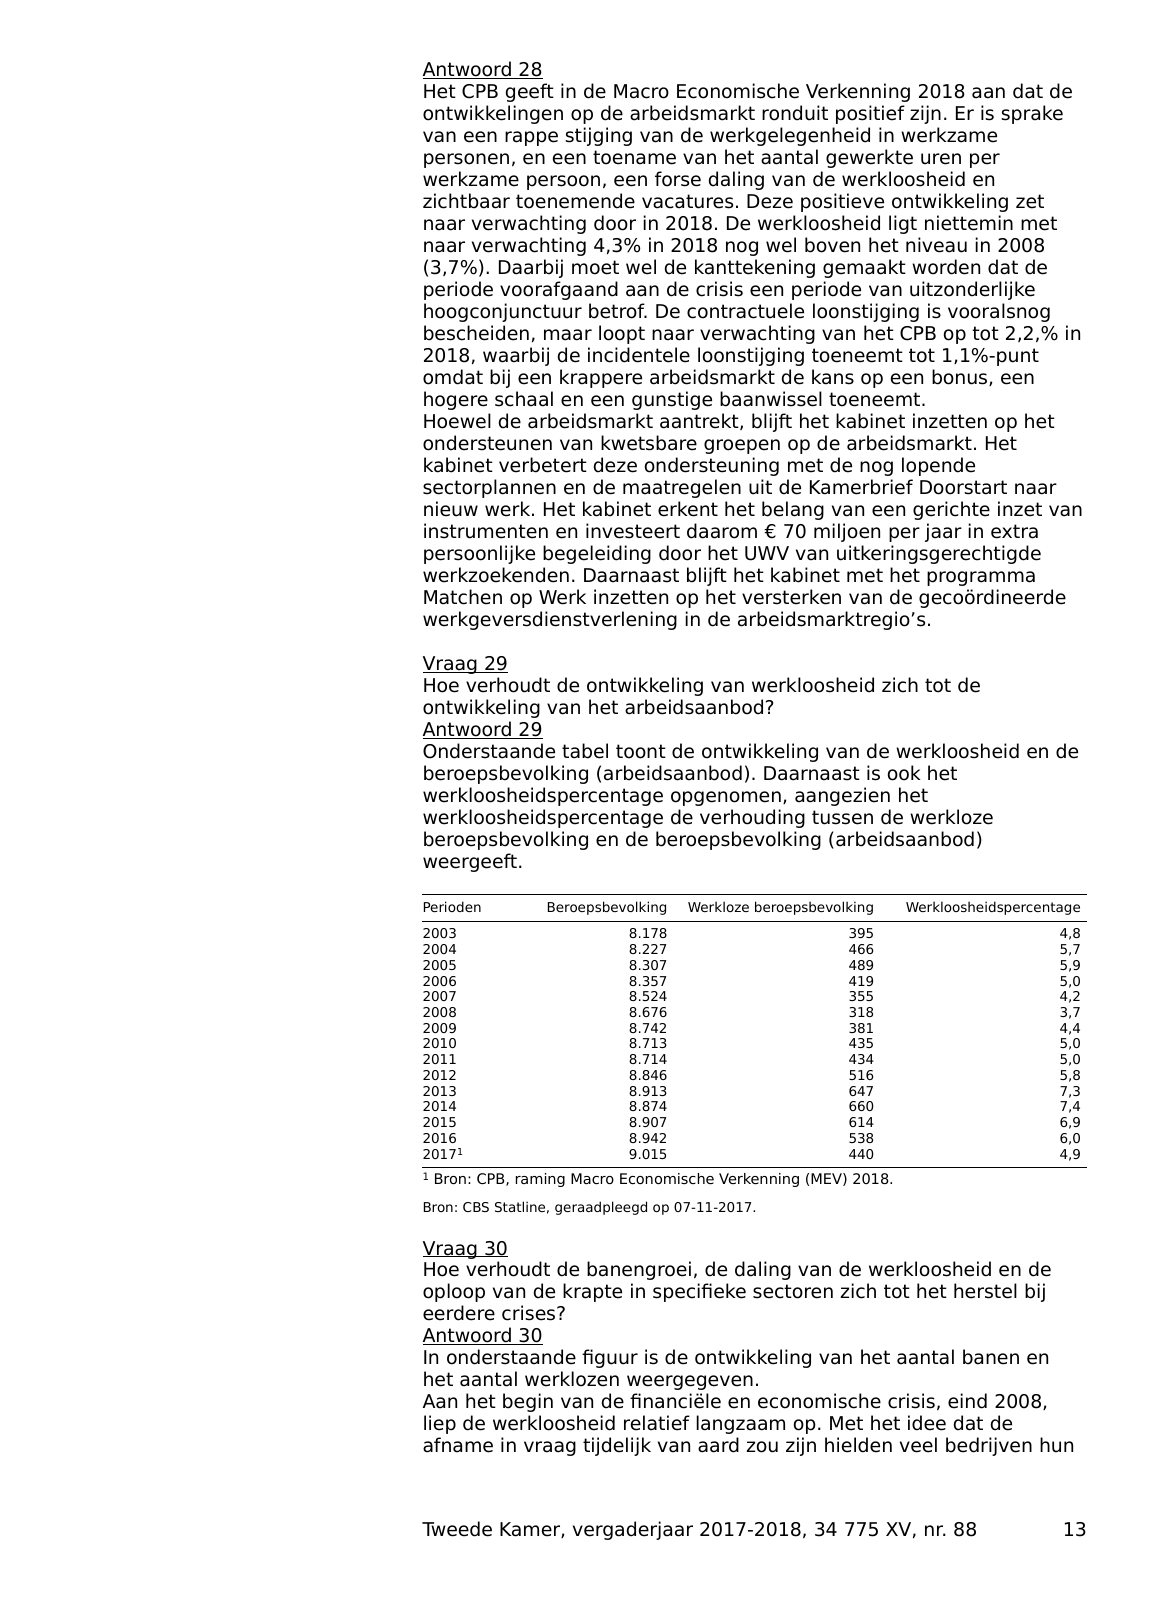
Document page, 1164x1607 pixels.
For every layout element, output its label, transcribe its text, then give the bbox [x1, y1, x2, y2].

table_cell 8.357 [496, 974, 673, 989]
table_cell 8.227 [496, 942, 673, 958]
table_cell 2009 [422, 1021, 496, 1036]
table_cell 5,0 [880, 1036, 1087, 1052]
table_cell 647 [673, 1084, 880, 1099]
table_cell 614 [673, 1115, 880, 1131]
table_cell 20171 [422, 1146, 496, 1167]
table_cell 435 [673, 1036, 880, 1052]
table_cell 8.742 [496, 1021, 673, 1036]
table_cell 4,4 [880, 1021, 1087, 1036]
table_cell 7,4 [880, 1099, 1087, 1115]
text Hoewel de arbeidsmarkt aantrekt, blijft het kabinet inzetten op het ondersteunen van kwetsbare groepen op de arbeidsmarkt. Het kabinet verbetert deze ondersteuning met de nog lopende sectorplannen en de maatregelen uit de Kamerbrief Doorstart naar nieuw werk. Het kabinet erkent het belang van een gerichte inzet van instrumenten en investeert daarom € 70 miljoen per jaar in extra persoonlijke begeleiding door het UWV van uitkeringsgerechtigde werkzoekenden. Daarnaast blijft het kabinet met het programma Matchen op Werk inzetten op het versterken van de gecoördineerde werkgeversdienstverlening in de arbeidsmarktregio’s. [422, 411, 1087, 631]
table_cell 440 [673, 1146, 880, 1167]
table_cell 8.714 [496, 1052, 673, 1068]
table_cell 5,0 [880, 1052, 1087, 1068]
table_cell 8.713 [496, 1036, 673, 1052]
text Het CPB geeft in de Macro Economische Verkenning 2018 aan dat de ontwikkelingen op de arbeidsmarkt ronduit positief zijn. Er is sprake van een rappe stijging van de werkgelegenheid in werkzame personen, en een toename van het aantal gewerkte uren per werkzame persoon, een forse daling van de werkloosheid en zichtbaar toenemende vacatures. Deze positieve ontwikkeling zet naar verwachting door in 2018. De werkloosheid ligt niettemin met naar verwachting 4,3% in 2018 nog wel boven het niveau in 2008 (3,7%). Daarbij moet wel de kanttekening gemaakt worden dat de periode voorafgaand aan de crisis een periode van uitzonderlijke hoogconjunctuur betrof. De contractuele loonstijging is vooralsnog bescheiden, maar loopt naar verwachting van het CPB op tot 2,2,% in 2018, waarbij de incidentele loonstijging toeneemt tot 1,1%-punt omdat bij een krappere arbeidsmarkt de kans op een bonus, een hogere schaal en een gunstige baanwissel toeneemt. [422, 81, 1087, 411]
table_cell 538 [673, 1131, 880, 1146]
table_cell 6,9 [880, 1115, 1087, 1131]
table_cell 2003 [422, 922, 496, 942]
table_cell 2011 [422, 1052, 496, 1068]
table_header Perioden [422, 895, 496, 921]
table_cell 8.874 [496, 1099, 673, 1115]
table_cell 4,9 [880, 1146, 1087, 1167]
table_cell 2010 [422, 1036, 496, 1052]
table_header Beroepsbevolking [496, 895, 673, 921]
table_cell 2006 [422, 974, 496, 989]
table_cell 8.913 [496, 1084, 673, 1099]
table_header Werkloze beroepsbevolking [673, 895, 880, 921]
text Antwoord 30 [422, 1325, 1087, 1347]
table_cell 4,8 [880, 922, 1087, 942]
table_cell 355 [673, 989, 880, 1005]
text Vraag 30 [422, 1237, 1087, 1259]
table_cell 5,9 [880, 958, 1087, 973]
table_cell 2015 [422, 1115, 496, 1131]
table_cell 2012 [422, 1068, 496, 1083]
table_cell 2005 [422, 958, 496, 973]
table_cell 8.846 [496, 1068, 673, 1083]
table_cell 5,7 [880, 942, 1087, 958]
text Aan het begin van de financiële en economische crisis, eind 2008, liep de werkloosheid relatief langzaam op. Met het idee dat de afname in vraag tijdelijk van aard zou zijn hielden veel bedrijven hun [422, 1391, 1087, 1457]
text Hoe verhoudt de ontwikkeling van werkloosheid zich tot de ontwikkeling van het arbeidsaanbod? [422, 675, 1087, 719]
table_cell 8.942 [496, 1131, 673, 1146]
text Antwoord 28 [422, 59, 1087, 81]
table_cell 8.676 [496, 1005, 673, 1021]
table_cell 318 [673, 1005, 880, 1021]
table_cell 8.307 [496, 958, 673, 973]
table_cell 8.178 [496, 922, 673, 942]
text In onderstaande figuur is de ontwikkeling van het aantal banen en het aantal werklozen weergegeven. [422, 1347, 1087, 1391]
table_cell 8.907 [496, 1115, 673, 1131]
table_cell 2008 [422, 1005, 496, 1021]
text Vraag 29 [422, 653, 1087, 675]
text Antwoord 29 [422, 719, 1087, 741]
table_cell 660 [673, 1099, 880, 1115]
table_cell 466 [673, 942, 880, 958]
table_cell 7,3 [880, 1084, 1087, 1099]
table_cell 9.015 [496, 1146, 673, 1167]
table_cell 434 [673, 1052, 880, 1068]
table_cell 5,8 [880, 1068, 1087, 1083]
table_cell 2007 [422, 989, 496, 1005]
table_header Werkloosheidspercentage [880, 895, 1087, 921]
table_cell 2014 [422, 1099, 496, 1115]
table_cell 381 [673, 1021, 880, 1036]
table_cell 489 [673, 958, 880, 973]
text Hoe verhoudt de banengroei, de daling van de werkloosheid en de oploop van de krapte in specifieke sectoren zich tot het herstel bij eerdere crises? [422, 1259, 1087, 1325]
table_cell 1 Bron: CPB, raming Macro Economische Verkenning (MEV) 2018. Bron: CBS Statline, geraadpleegd op 07-11-2017. [422, 1168, 1087, 1215]
table_cell 2004 [422, 942, 496, 958]
text Onderstaande tabel toont de ontwikkeling van de werkloosheid en de beroepsbevolking (arbeidsaanbod). Daarnaast is ook het werkloosheidspercentage opgenomen, aangezien het werkloosheidspercentage de verhouding tussen de werkloze beroepsbevolking en de beroepsbevolking (arbeidsaanbod) weergeeft. [422, 741, 1087, 872]
table_cell 516 [673, 1068, 880, 1083]
table_cell 4,2 [880, 989, 1087, 1005]
table_cell 3,7 [880, 1005, 1087, 1021]
table_cell 2016 [422, 1131, 496, 1146]
table_cell 2013 [422, 1084, 496, 1099]
table_cell 8.524 [496, 989, 673, 1005]
table_cell 395 [673, 922, 880, 942]
table_cell 6,0 [880, 1131, 1087, 1146]
table_cell 5,0 [880, 974, 1087, 989]
table_cell 419 [673, 974, 880, 989]
